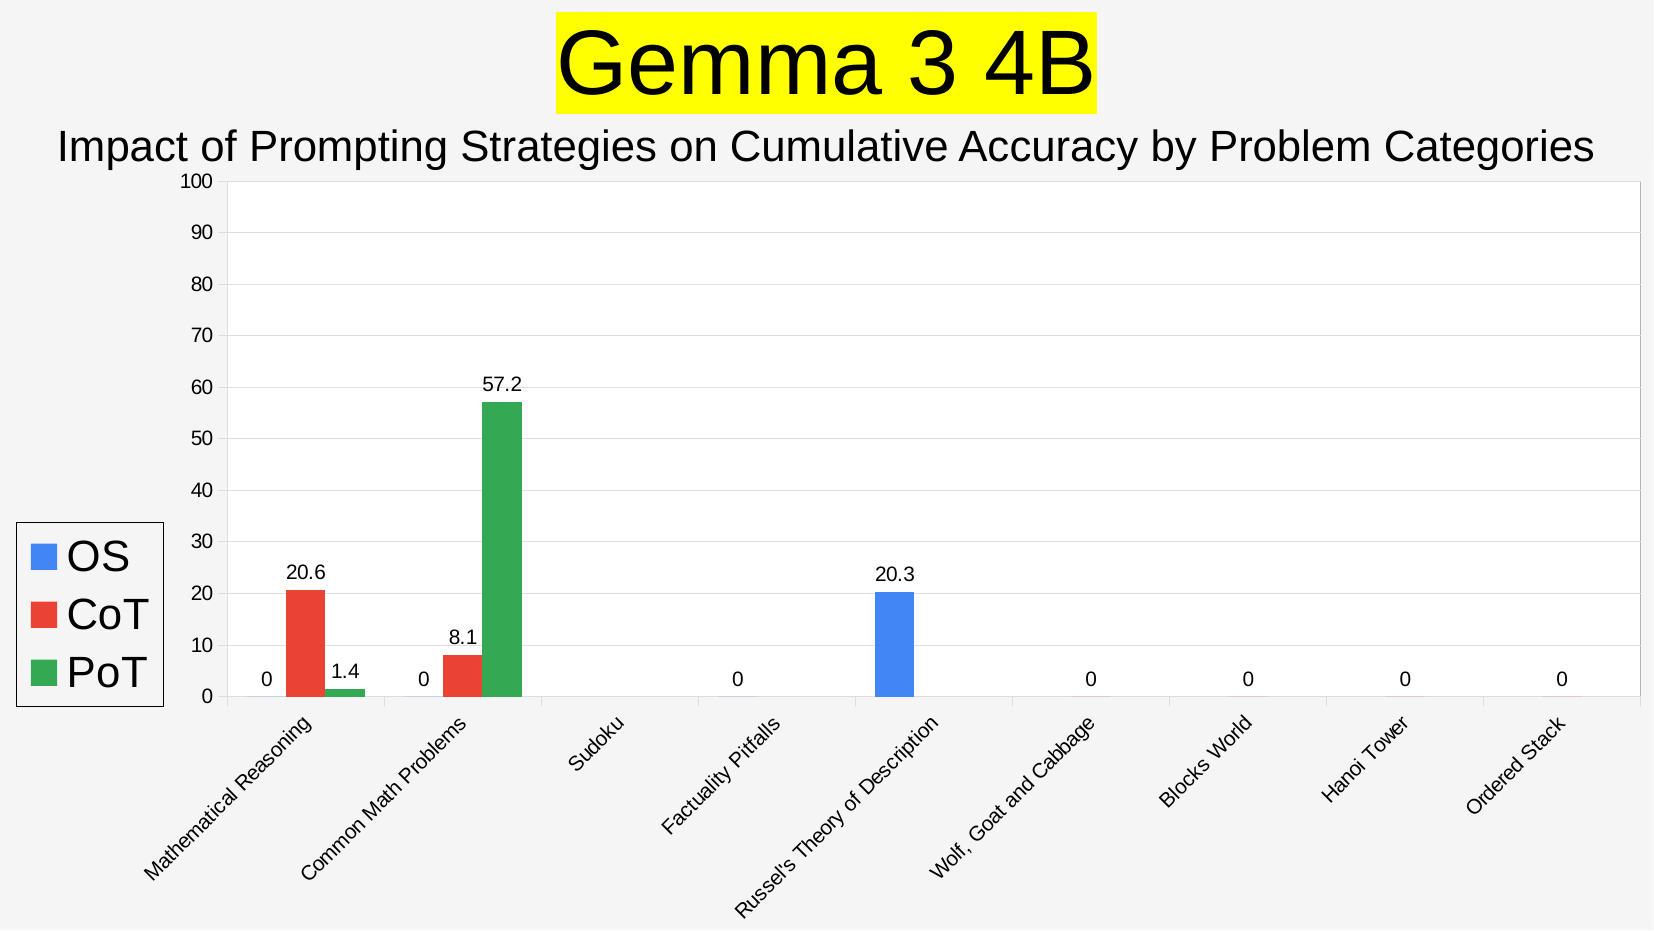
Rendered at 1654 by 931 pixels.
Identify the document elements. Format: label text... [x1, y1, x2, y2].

title Impact of Prompting Strategies on Cumulative Accuracy by Problem Categories [0, 114, 1654, 177]
chart [2, 177, 1654, 926]
title Gemma 3 4B [82, 0, 1571, 114]
